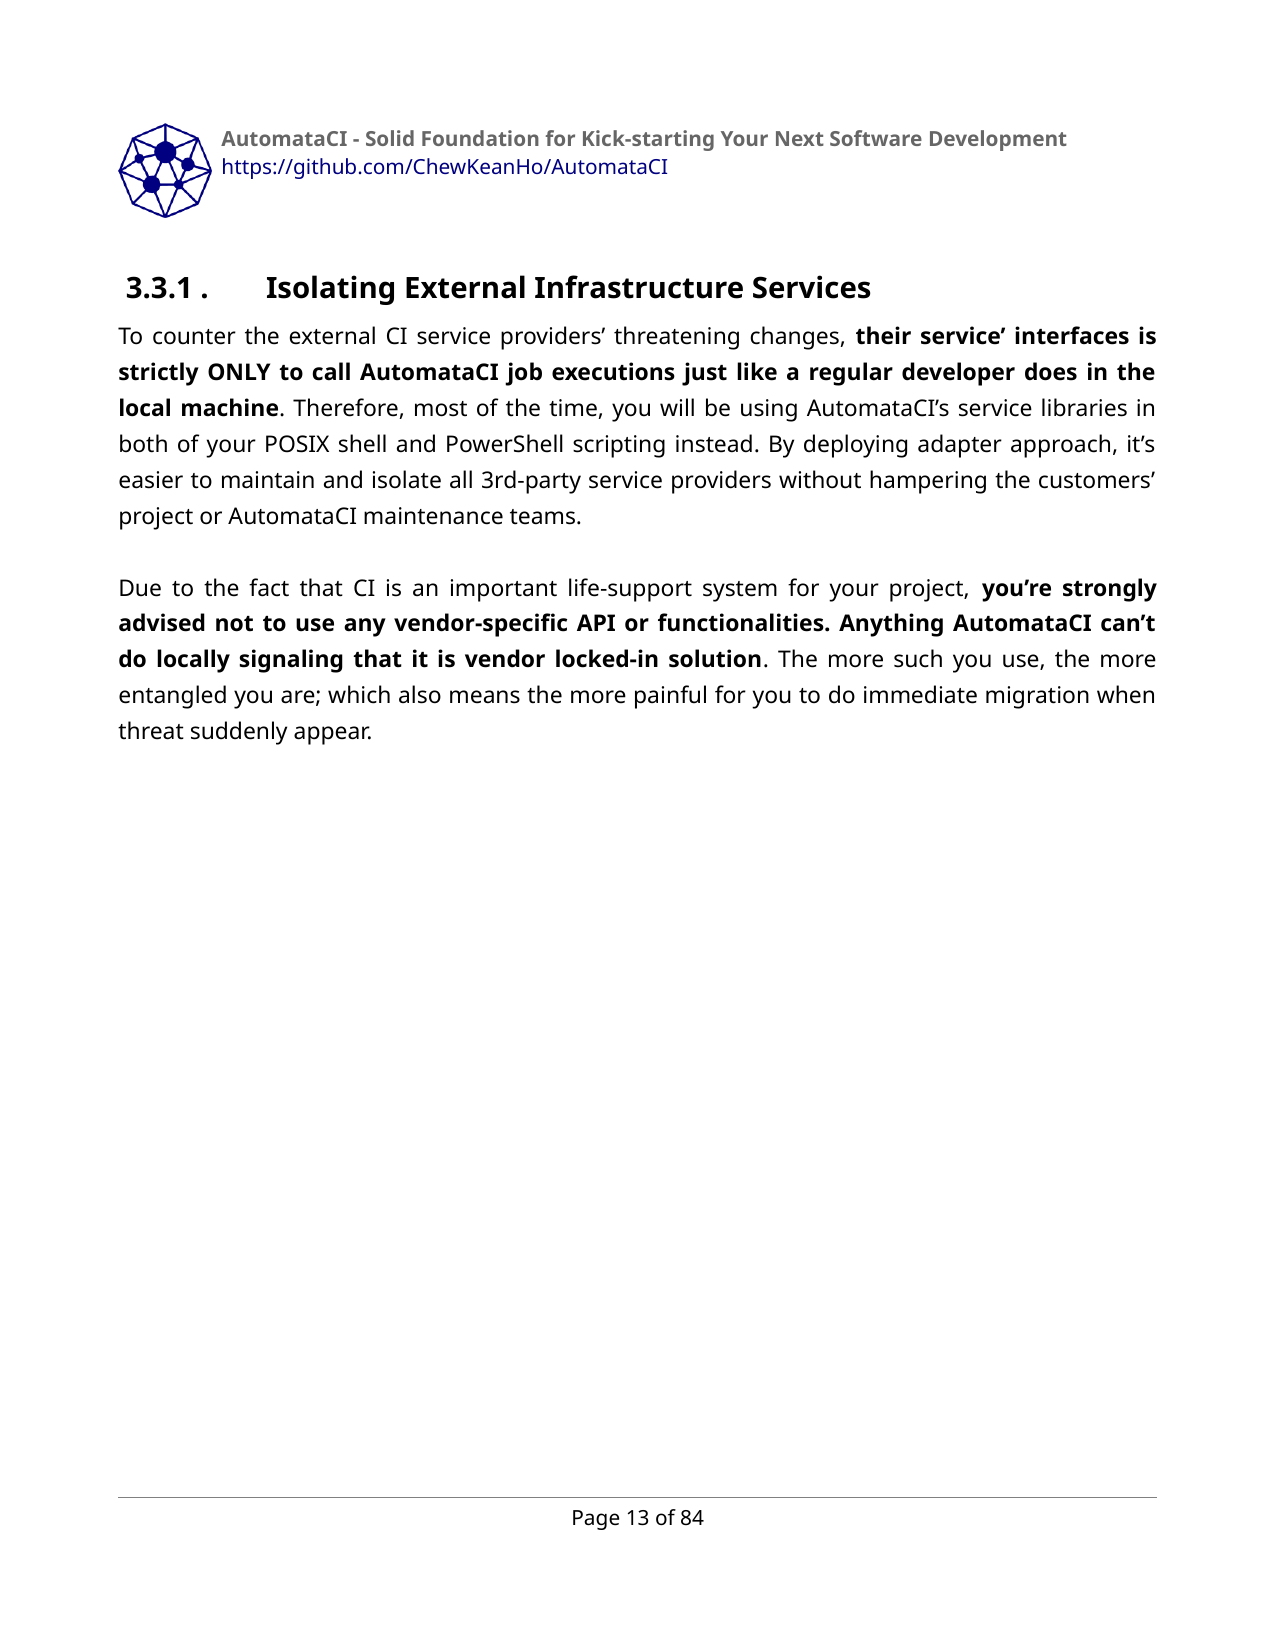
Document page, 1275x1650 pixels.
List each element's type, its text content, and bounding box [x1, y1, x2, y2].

text To counter the external CI service providers’ threatening changes, their service’ interfaces is strictly ONLY to call AutomataCI job executions just like a regular developer does in the local machine. Therefore, most of the time, you will be using AutomataCI’s service libraries in both of your POSIX shell and PowerShell scripting instead. By deploying adapter approach, it’s easier to maintain and isolate all 3rd-party service providers without hampering the customers’ project or AutomataCI maintenance teams. [118, 320, 1157, 531]
subtitle Isolating External Infrastructure Services [118, 267, 1157, 307]
picture [118, 123, 212, 218]
text Due to the fact that CI is an important life-support system for your project, you’re strongly advised not to use any vendor-specific API or functionalities. Anything AutomataCI can’t do locally signaling that it is vendor locked-in solution. The more such you use, the more entangled you are; which also means the more painful for you to do immediate migration when threat suddenly appear. [118, 571, 1157, 746]
